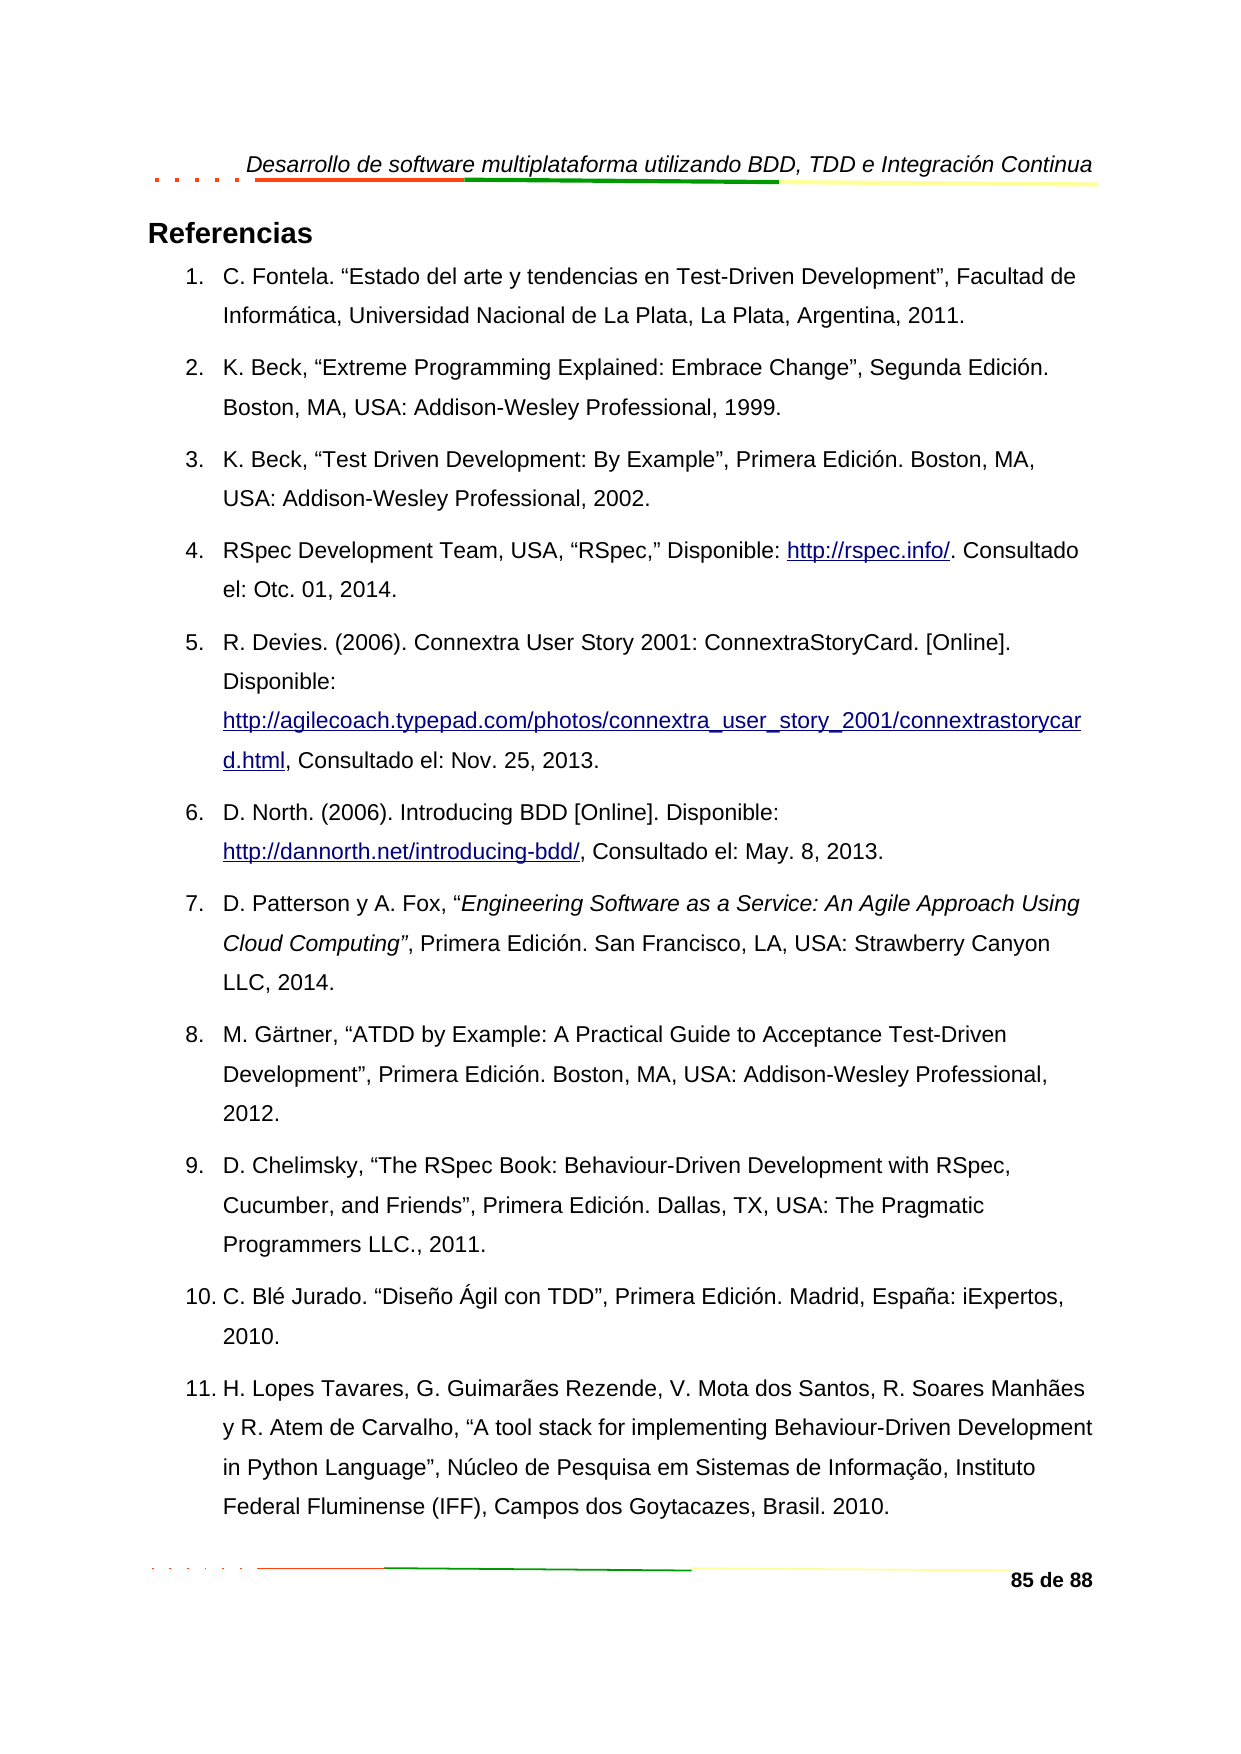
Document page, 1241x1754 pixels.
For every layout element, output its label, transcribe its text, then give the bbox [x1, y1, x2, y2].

subtitle R. Devies. (2006). Connextra User Story 2001: ConnextraStoryCard. [Online]. Disponible: http://agilecoach.typepad.com/photos/connextra_user_story_2001/connextrastorycard.html, Consultado el: Nov. 25, 2013. [185, 628, 1093, 773]
subtitle D. North. (2006). Introducing BDD [Online]. Disponible: http://dannorth.net/introducing-bdd/, Consultado el: May. 8, 2013. [185, 799, 1093, 865]
subtitle H. Lopes Tavares, G. Guimarães Rezende, V. Mota dos Santos, R. Soares Manhães y R. Atem de Carvalho, “A tool stack for implementing Behaviour-Driven Development in Python Language”, Núcleo de Pesquisa em Sistemas de Informação, Instituto Federal Fluminense (IFF), Campos dos Goytacazes, Brasil. 2010. [185, 1374, 1093, 1519]
subtitle RSpec Development Team, USA, “RSpec,” Disponible: http://rspec.info/. Consultado el: Otc. 01, 2014. [185, 537, 1093, 603]
subtitle M. Gärtner, “ATDD by Example: A Practical Guide to Acceptance Test-Driven Development”, Primera Edición. Boston, MA, USA: Addison-Wesley Professional, 2012. [185, 1021, 1093, 1127]
subtitle C. Fontela. “Estado del arte y tendencias en Test-Driven Development”, Facultad de Informática, Universidad Nacional de La Plata, La Plata, Argentina, 2011. [185, 263, 1093, 328]
subtitle Referencias [148, 217, 1093, 250]
subtitle K. Beck, “Test Driven Development: By Example”, Primera Edición. Boston, MA, USA: Addison-Wesley Professional, 2002. [185, 446, 1093, 511]
subtitle C. Blé Jurado. “Diseño Ágil con TDD”, Primera Edición. Madrid, España: iExpertos, 2010. [185, 1283, 1093, 1349]
subtitle K. Beck, “Extreme Programming Explained: Embrace Change”, Segunda Edición. Boston, MA, USA: Addison-Wesley Professional, 1999. [185, 354, 1093, 420]
subtitle D. Patterson y A. Fox, “Engineering Software as a Service: An Agile Approach Using Cloud Computing”, Primera Edición. San Francisco, LA, USA: Strawberry Canyon LLC, 2014. [185, 890, 1093, 996]
subtitle D. Chelimsky, “The RSpec Book: Behaviour-Driven Development with RSpec, Cucumber, and Friends”, Primera Edición. Dallas, TX, USA: The Pragmatic Programmers LLC., 2011. [185, 1152, 1093, 1257]
